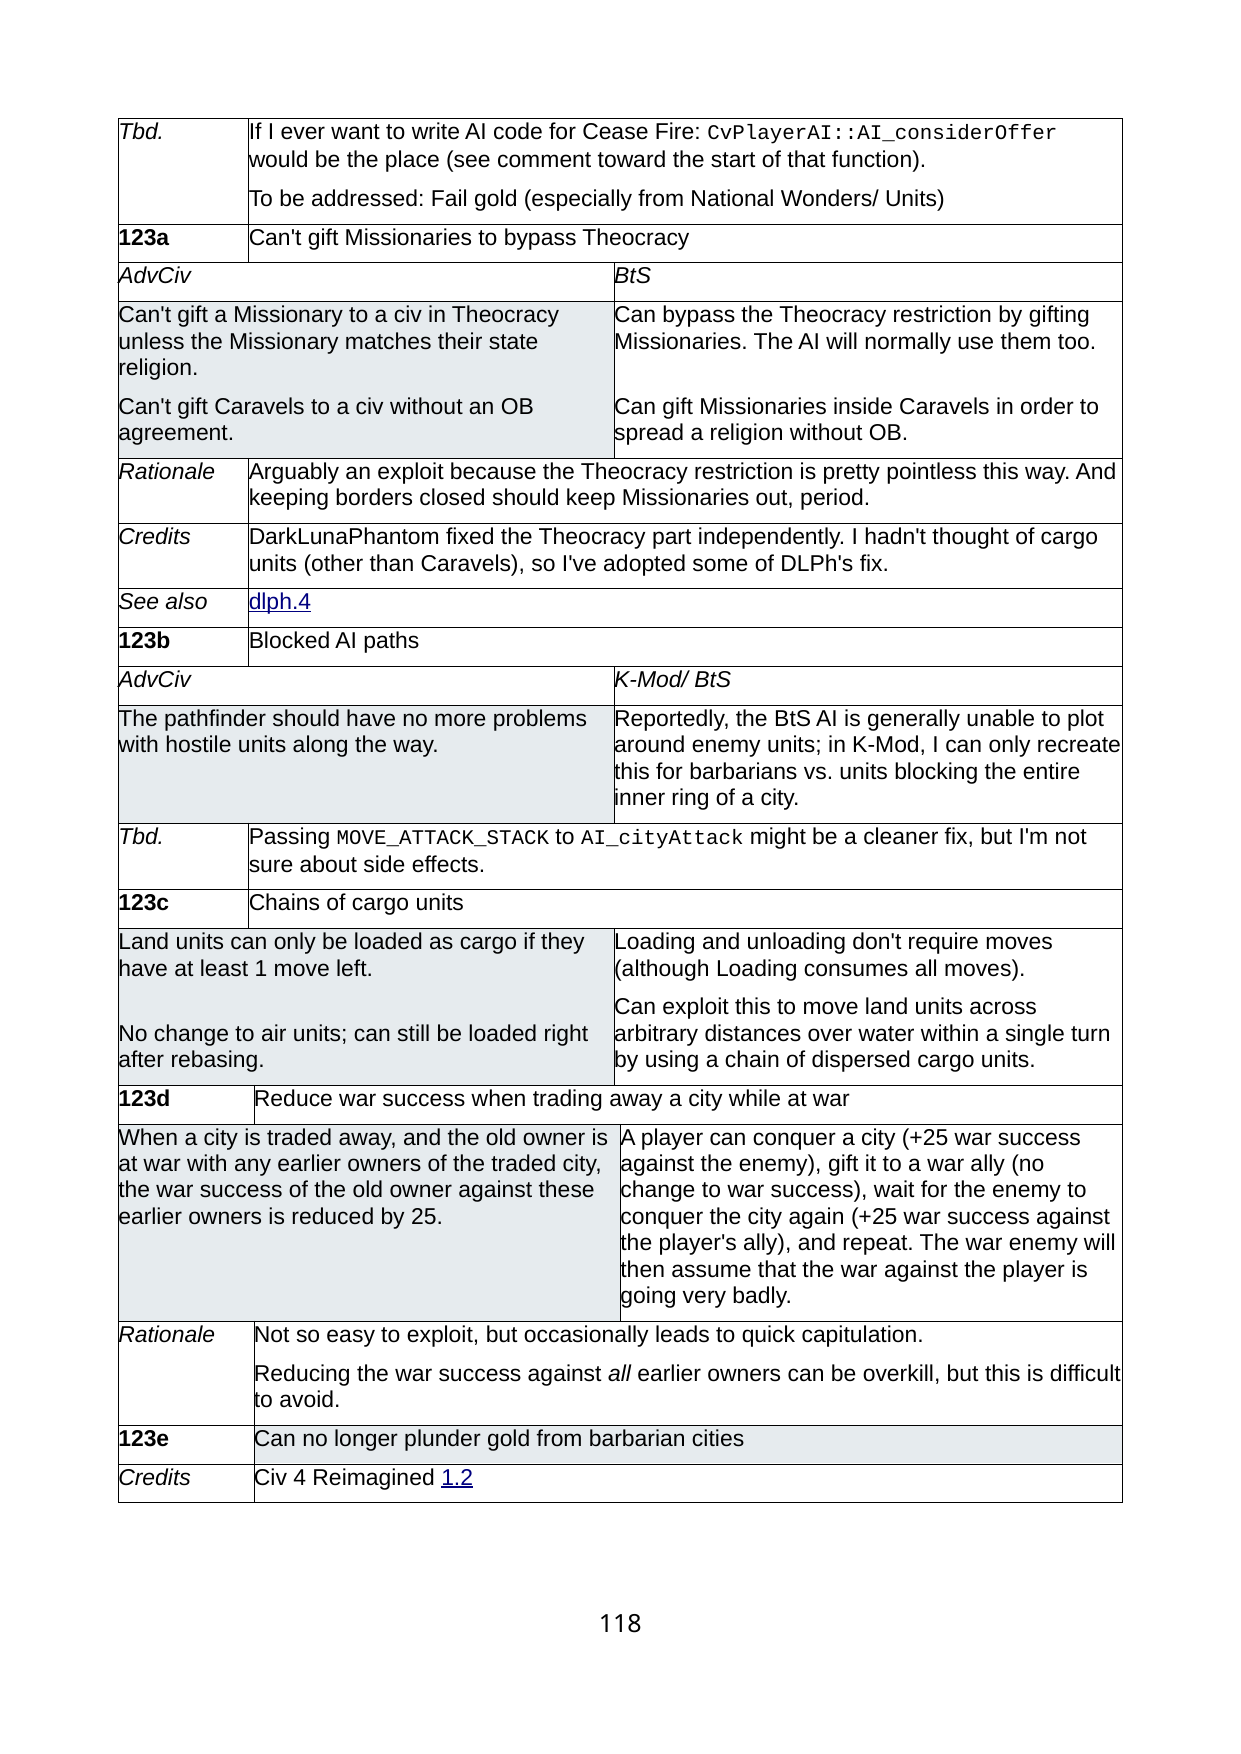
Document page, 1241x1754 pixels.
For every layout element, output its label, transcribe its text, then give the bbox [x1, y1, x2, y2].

table_cell Reduce war success when trading away a city while at war [255, 1086, 1122, 1124]
table_cell Not so easy to exploit, but occasionally leads to quick capitulation. Reducing the war success against all earlier owners can be overkill, but this is difficult to avoid. [255, 1322, 1122, 1424]
table_cell AdvCiv [119, 667, 614, 705]
table_cell If I ever want to write AI code for Cease Fire: CvPlayerAI::AI_considerOffer would be the place (see comment toward the start of that function). To be addressed: Fail gold (especially from National Wonders/ Units) [249, 119, 1122, 223]
table_cell Blocked AI paths [249, 628, 1122, 666]
table_cell AdvCiv [119, 263, 614, 301]
table_cell Passing MOVE_ATTACK_STACK to AI_cityAttack might be a cleaner fix, but I'm not sure about side effects. [249, 824, 1122, 889]
table_cell Tbd. [119, 119, 248, 223]
table_cell K-Mod/ BtS [615, 667, 1122, 705]
table_cell Can no longer plunder gold from barbarian cities [255, 1426, 1122, 1463]
table_cell Arguably an exploit because the Theocracy restriction is pretty pointless this way. And keeping borders closed should keep Missionaries out, period. [249, 459, 1122, 523]
table_cell When a city is traded away, and the old owner is at war with any earlier owners of the traded city, the war success of the old owner against these earlier owners is reduced by 25. [119, 1125, 620, 1321]
table_cell Credits [119, 1465, 254, 1502]
table_cell 123a [119, 225, 248, 262]
table_cell Civ 4 Reimagined 1.2 [255, 1465, 1122, 1502]
table_cell 123d [119, 1086, 254, 1124]
table_cell 123e [119, 1426, 254, 1463]
table_cell Reportedly, the BtS AI is generally unable to plot around enemy units; in K-Mod, I can only recreate this for barbarians vs. units blocking the entire inner ring of a city. [615, 706, 1122, 823]
table_cell Land units can only be loaded as cargo if they have at least 1 move left. No change to air units; can still be loaded right after rebasing. [119, 929, 614, 1085]
table_cell Can bypass the Theocracy restriction by gifting Missionaries. The AI will normally use them too. Can gift Missionaries inside Caravels in order to spread a religion without OB. [615, 302, 1122, 458]
table_cell A player can conquer a city (+25 war success against the enemy), gift it to a war ally (no change to war success), wait for the enemy to conquer the city again (+25 war success against the player's ally), and repeat. The war enemy will then assume that the war against the player is going very badly. [621, 1125, 1122, 1321]
table_cell Can't gift a Missionary to a civ in Theocracy unless the Missionary matches their state religion. Can't gift Caravels to a civ without an OB agreement. [119, 302, 614, 458]
table_cell 123b [119, 628, 248, 666]
table_cell Loading and unloading don't require moves (although Loading consumes all moves). Can exploit this to move land units across arbitrary distances over water within a single turn by using a chain of dispersed cargo units. [615, 929, 1122, 1085]
table_cell Chains of cargo units [249, 890, 1122, 928]
table_cell BtS [615, 263, 1122, 301]
table_cell Can't gift Missionaries to bypass Theocracy [249, 225, 1122, 262]
table_cell 123c [119, 890, 248, 928]
table_cell Rationale [119, 459, 248, 523]
table_cell Credits [119, 524, 248, 588]
table_cell dlph.4 [249, 589, 1122, 627]
table_cell Rationale [119, 1322, 254, 1424]
table_cell DarkLunaPhantom fixed the Theocracy part independently. I hadn't thought of cargo units (other than Caravels), so I've adopted some of DLPh's fix. [249, 524, 1122, 588]
table_cell See also [119, 589, 248, 627]
table_cell Tbd. [119, 824, 248, 889]
table_cell The pathfinder should have no more problems with hostile units along the way. [119, 706, 614, 823]
